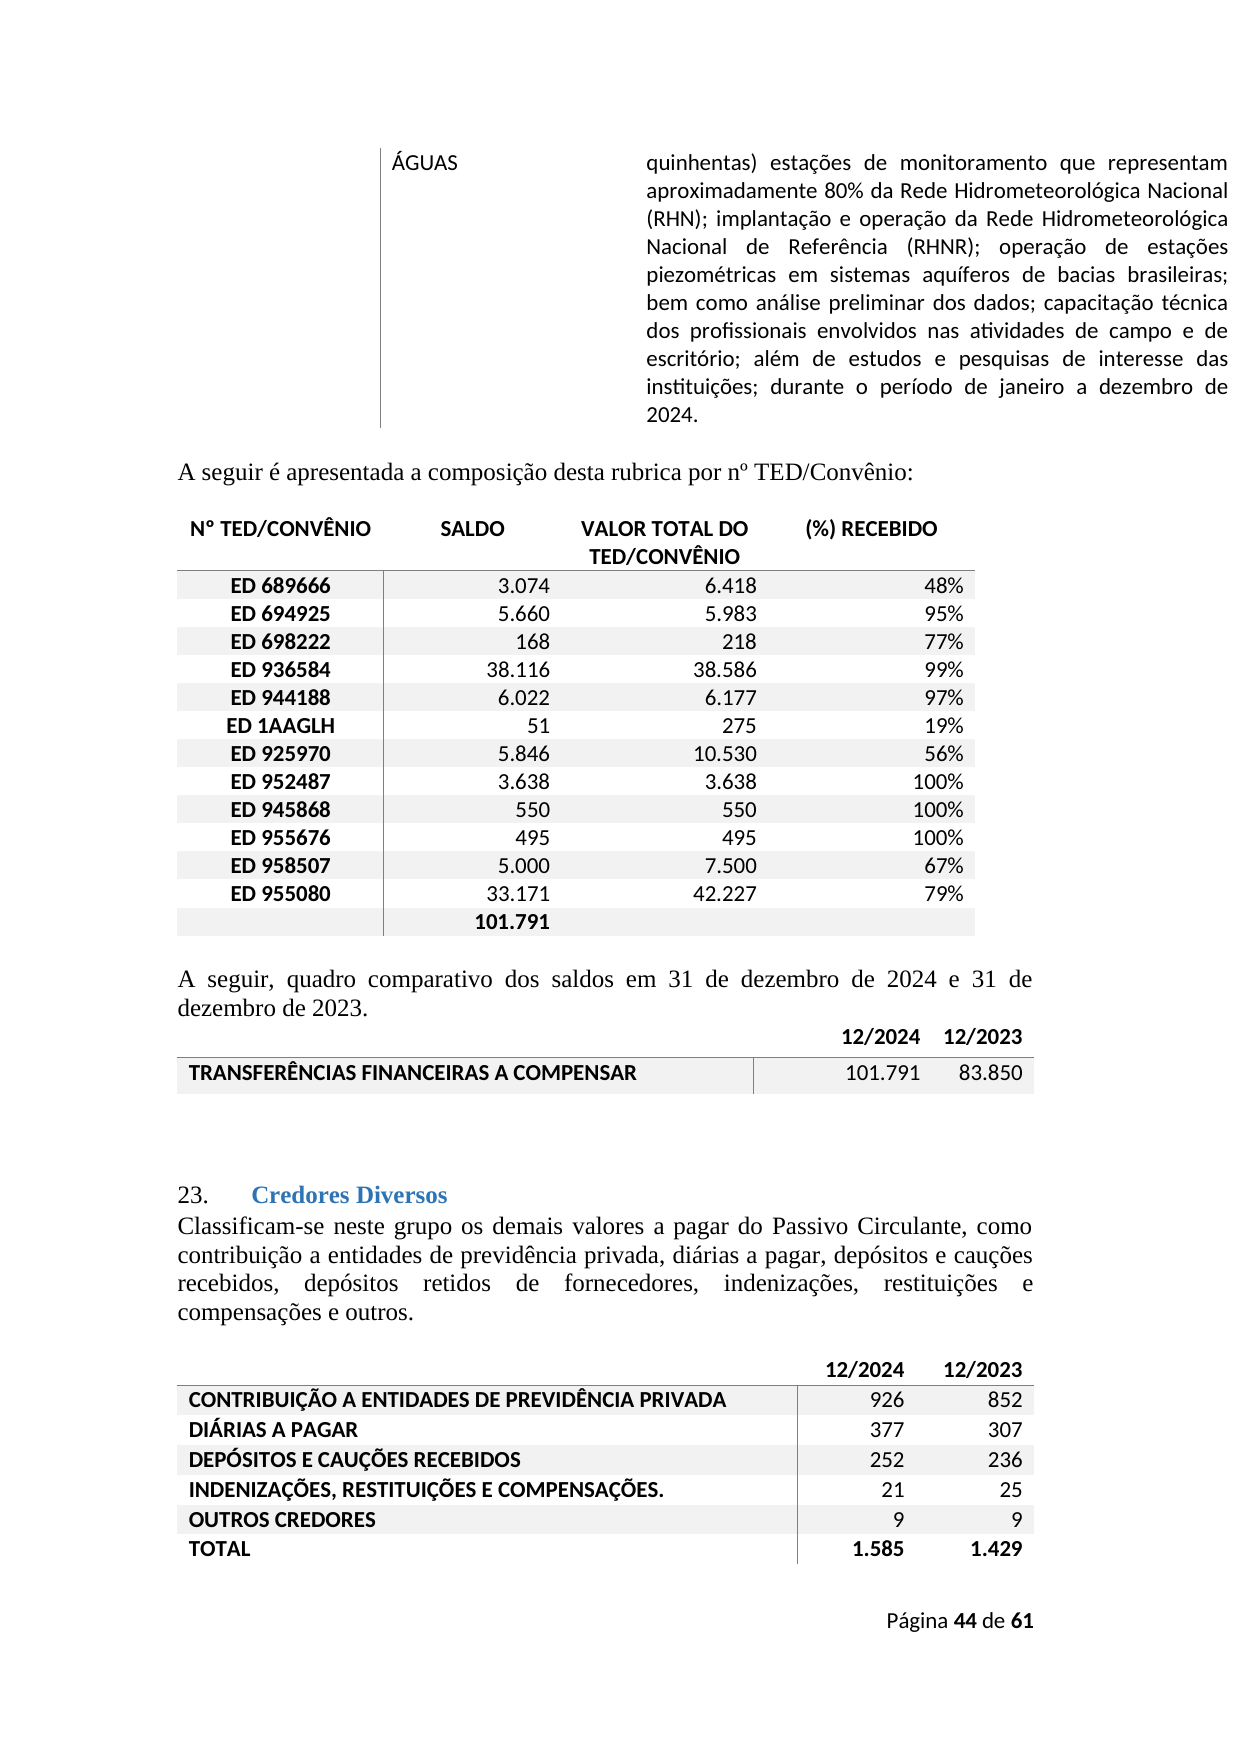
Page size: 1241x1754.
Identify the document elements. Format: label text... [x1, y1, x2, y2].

table_cell ED 944188 [177, 683, 383, 711]
table_cell ED 936584 [177, 655, 383, 683]
table_cell 377 [798, 1415, 916, 1445]
table_cell ED 955676 [177, 824, 383, 851]
table_cell 48% [768, 571, 975, 599]
table_cell 21 [798, 1475, 916, 1505]
table_cell 6.022 [384, 683, 561, 711]
table_cell quinhentas) estações de monitoramento que representam aproximadamente 80% da Rede Hidrometeorológica Nacional (RHN); implantação e operação da Rede Hidrometeorológica Nacional de Referência (RHNR); operação de estações piezométricas em sistemas aquíferos de bacias brasileiras; bem como análise preliminar dos dados; capacitação técnica dos profissionais envolvidos nas atividades de campo e de escritório; além de estudos e pesquisas de interesse das instituições; durante o período de janeiro a dezembro de 2024. [635, 148, 1240, 428]
table_cell [177, 148, 380, 428]
table_cell 99% [768, 655, 975, 683]
table_header [177, 1355, 797, 1384]
table_cell 926 [798, 1386, 916, 1415]
table_cell 42.227 [561, 880, 768, 907]
table_cell [177, 908, 383, 936]
table_cell 550 [561, 795, 768, 823]
table_cell 307 [916, 1415, 1034, 1445]
table_cell 95% [768, 599, 975, 627]
table_cell Diárias a pagar [177, 1415, 797, 1445]
table_header 12/2024 [753, 1022, 932, 1057]
table_cell 3.638 [561, 768, 768, 795]
table_cell Contribuição a entidades de previdência privada [177, 1386, 797, 1415]
table_cell 236 [916, 1445, 1034, 1475]
table_cell 5.846 [384, 739, 561, 767]
table_cell ED 698222 [177, 627, 383, 655]
table_cell [561, 908, 768, 936]
table_cell 77% [768, 627, 975, 655]
table_cell 38.116 [384, 655, 561, 683]
text A seguir é apresentada a composição desta rubrica por nº TED/Convênio: [177, 457, 1034, 485]
table_cell ed 958507 [177, 851, 383, 879]
table_cell 97% [768, 683, 975, 711]
table_cell 252 [798, 1445, 916, 1475]
table_cell 25 [916, 1475, 1034, 1505]
table_cell 495 [561, 824, 768, 851]
table_header 12/2023 [932, 1022, 1034, 1057]
table_cell 550 [384, 795, 561, 823]
table_cell 852 [916, 1386, 1034, 1415]
table_cell 7.500 [561, 851, 768, 879]
table_cell 3.638 [384, 768, 561, 795]
table_cell 10.530 [561, 739, 768, 767]
table_cell 6.177 [561, 683, 768, 711]
table_cell ED 925970 [177, 739, 383, 767]
text A seguir, quadro comparativo dos saldos em 31 de dezembro de 2024 e 31 de dezembro de 2023. [177, 964, 1034, 1022]
table_cell 9 [798, 1505, 916, 1534]
table_header Valor total do TED/Convênio [561, 514, 768, 570]
table_cell Total [177, 1535, 797, 1564]
table_cell 5.000 [384, 851, 561, 879]
table_cell ED 1AAGLH [177, 711, 383, 739]
table_cell 100% [768, 824, 975, 851]
table_cell ED 694925 [177, 599, 383, 627]
table_cell 5.660 [384, 599, 561, 627]
table_cell ED 952487 [177, 768, 383, 795]
table_cell 56% [768, 739, 975, 767]
table_header Saldo [384, 514, 561, 570]
list Credores Diversos [177, 1180, 1034, 1209]
table_cell 3.074 [384, 571, 561, 599]
table_cell 101.791 [754, 1058, 932, 1094]
table_header [177, 1022, 753, 1057]
table_cell 79% [768, 880, 975, 907]
table_cell 1.429 [916, 1535, 1034, 1564]
table_cell 100% [768, 795, 975, 823]
table_cell 275 [561, 711, 768, 739]
table_cell 6.418 [561, 571, 768, 599]
table_header Nº TED/Convênio [177, 514, 384, 570]
table_cell 38.586 [561, 655, 768, 683]
table_cell [768, 908, 975, 936]
table_cell ED 945868 [177, 795, 383, 823]
table_cell 67% [768, 851, 975, 879]
table_cell ED 955080 [177, 880, 383, 907]
table_cell 5.983 [561, 599, 768, 627]
table_header 12/2024 [798, 1355, 916, 1384]
table_cell Outros credores [177, 1505, 797, 1534]
table_header 12/2023 [916, 1355, 1034, 1384]
table_cell Depósitos e cauções recebidos [177, 1445, 797, 1475]
table_cell 9 [916, 1505, 1034, 1534]
table_cell 83.850 [932, 1058, 1034, 1094]
table_cell 218 [561, 627, 768, 655]
table_header (%) recebido [768, 514, 975, 570]
table_cell 19% [768, 711, 975, 739]
table_cell 101.791 [384, 908, 561, 936]
table_cell Transferências financeiras a compensar [177, 1058, 753, 1094]
table_cell 100% [768, 768, 975, 795]
table_cell 495 [384, 824, 561, 851]
table_cell 1.585 [798, 1535, 916, 1564]
table_cell 51 [384, 711, 561, 739]
table_cell ED 689666 [177, 571, 383, 599]
table_cell 33.171 [384, 880, 561, 907]
text Classificam-se neste grupo os demais valores a pagar do Passivo Circulante, como contribuição a entidades de previdência privada, diárias a pagar, depósitos e cauções recebidos, depósitos retidos de fornecedores, indenizações, restituições e compensações e outros. [177, 1211, 1034, 1326]
table_cell 168 [384, 627, 561, 655]
table_cell Indenizações, restituições e compensações. [177, 1475, 797, 1505]
table_cell Águas [381, 148, 635, 428]
